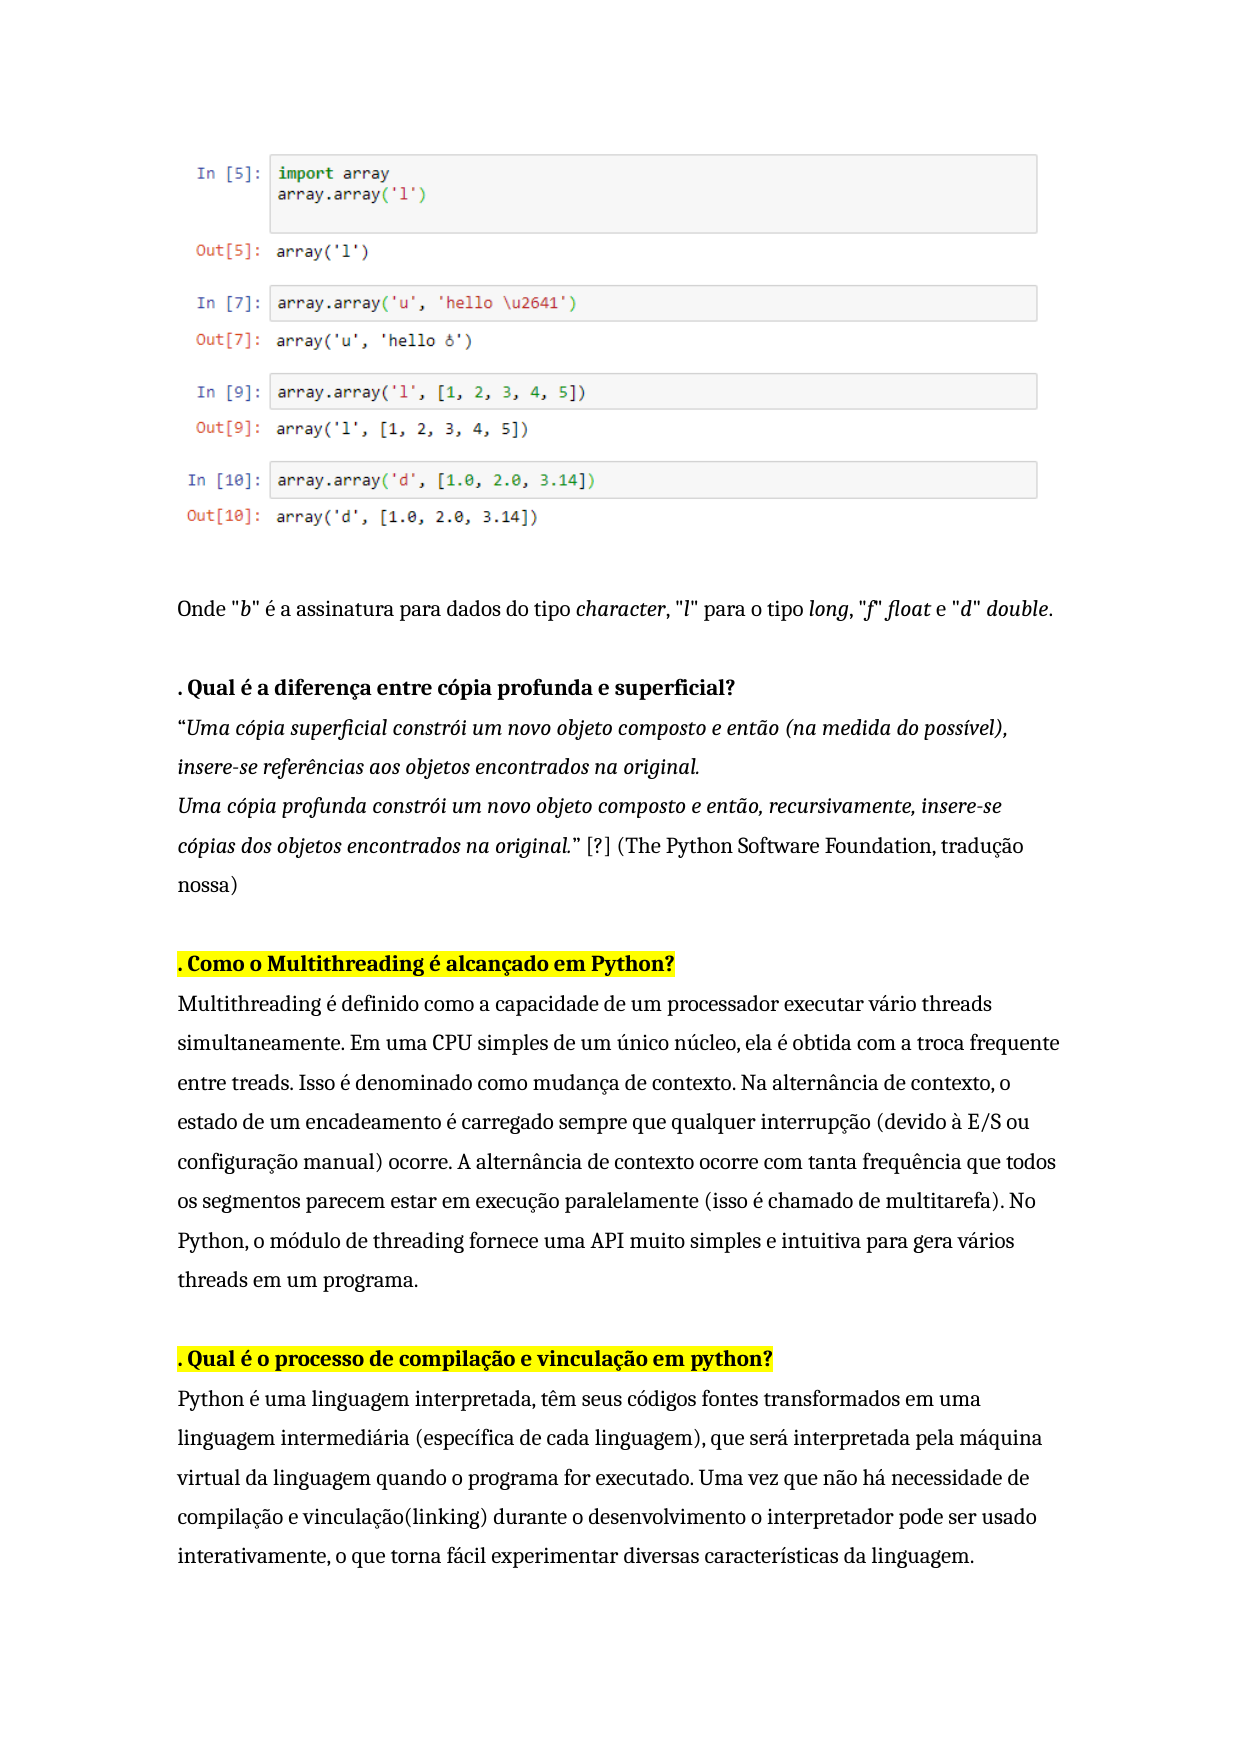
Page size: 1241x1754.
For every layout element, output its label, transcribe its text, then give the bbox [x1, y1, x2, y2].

text Uma cópia profunda constrói um novo objeto composto e então, recursivamente, insere-se cópias dos objetos encontrados na original.” [?] (The Python Software Foundation, tradução nossa) [177, 793, 1063, 898]
text Python é uma linguagem interpretada, têm seus códigos fontes transformados em uma linguagem intermediária (específica de cada linguagem), que será interpretada pela máquina virtual da linguagem quando o programa for executado. Uma vez que não há necessidade de compilação e vinculação(linking) durante o desenvolvimento o interpretador pode ser usado interativamente, o que torna fácil experimentar diversas características da linguagem. [177, 1385, 1063, 1570]
text . Como o Multithreading é alcançado em Python? [177, 951, 1063, 977]
text “Uma cópia superficial constrói um novo objeto composto e então (na medida do possível), insere-se referências aos objetos encontrados na original. [177, 714, 1063, 780]
text Multithreading é definido como a capacidade de um processador executar vário threads simultaneamente. Em uma CPU simples de um único núcleo, ela é obtida com a troca frequente entre treads. Isso é denominado como mudança de contexto. Na alternância de contexto, o estado de um encadeamento é carregado sempre que qualquer interrupção (devido à E/S ou configuração manual) ocorre. A alternância de contexto ocorre com tanta frequência que todos os segmentos parecem estar em execução paralelamente (isso é chamado de multitarefa). No Python, o módulo de threading fornece uma API muito simples e intuitiva para gera vários threads em um programa. [177, 991, 1063, 1293]
text Onde "b" é a assinatura para dados do tipo character, "l" para o tipo long, "f" float e "d" double. [177, 596, 1063, 622]
text . Qual é a diferença entre cópia profunda e superficial? [177, 675, 1063, 701]
text . Qual é o processo de compilação e vinculação em python? [177, 1346, 1063, 1372]
